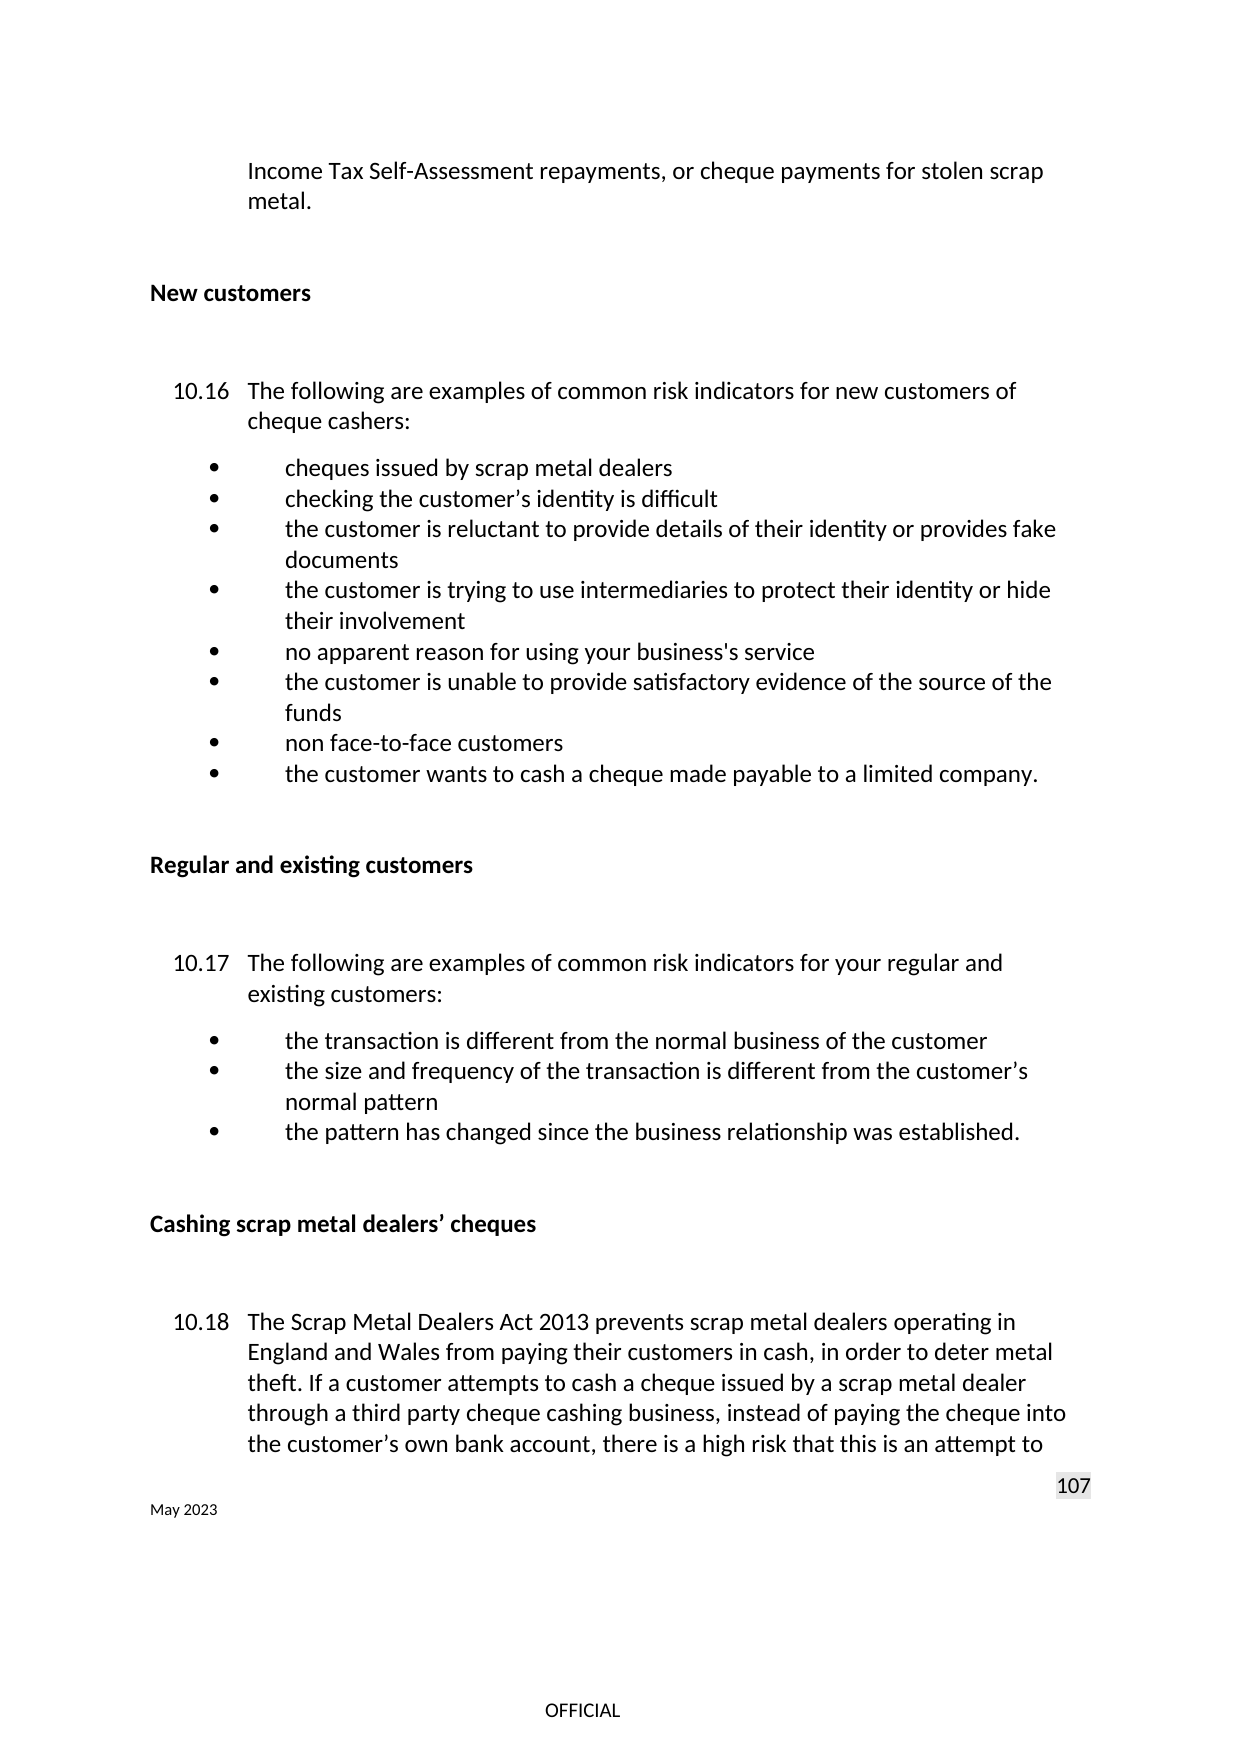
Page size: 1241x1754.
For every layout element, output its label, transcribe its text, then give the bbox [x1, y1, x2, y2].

text 10.17 The following are examples of common risk indicators for your regular and existing customers: [172, 947, 1081, 1008]
list no apparent reason for using your business's service [210, 636, 1081, 666]
list checking the customer’s identity is difficult [210, 483, 1081, 514]
list the pattern has changed since the business relationship was established. [210, 1116, 1081, 1147]
list the customer is reluctant to provide details of their identity or provides fake documents [210, 514, 1081, 575]
list the customer is unable to provide satisfactory evidence of the source of the funds [210, 666, 1081, 727]
subtitle Cashing scrap metal dealers’ cheques [150, 1208, 1091, 1239]
list the transaction is different from the normal business of the customer [210, 1025, 1081, 1055]
list the size and frequency of the transaction is different from the customer’s normal pattern [210, 1055, 1081, 1116]
text 10.18 The Scrap Metal Dealers Act 2013 prevents scrap metal dealers operating in England and Wales from paying their customers in cash, in order to deter metal theft. If a customer attempts to cash a cheque issued by a scrap metal dealer through a third party cheque cashing business, instead of paying the cheque into the customer’s own bank account, there is a high risk that this is an attempt to [172, 1306, 1081, 1458]
subtitle New customers [150, 277, 1091, 308]
list the customer is trying to use intermediaries to protect their identity or hide their involvement [210, 575, 1081, 636]
text 10.16 The following are examples of common risk indicators for new customers of cheque cashers: [172, 375, 1081, 436]
subtitle Regular and existing customers [150, 850, 1091, 880]
list cheques issued by scrap metal dealers [210, 453, 1081, 483]
text Income Tax Self-Assessment repayments, or cheque payments for stolen scrap metal. [172, 155, 1081, 216]
list the customer wants to cash a cheque made payable to a limited company. [210, 758, 1081, 788]
list non face-to-face customers [210, 727, 1081, 758]
